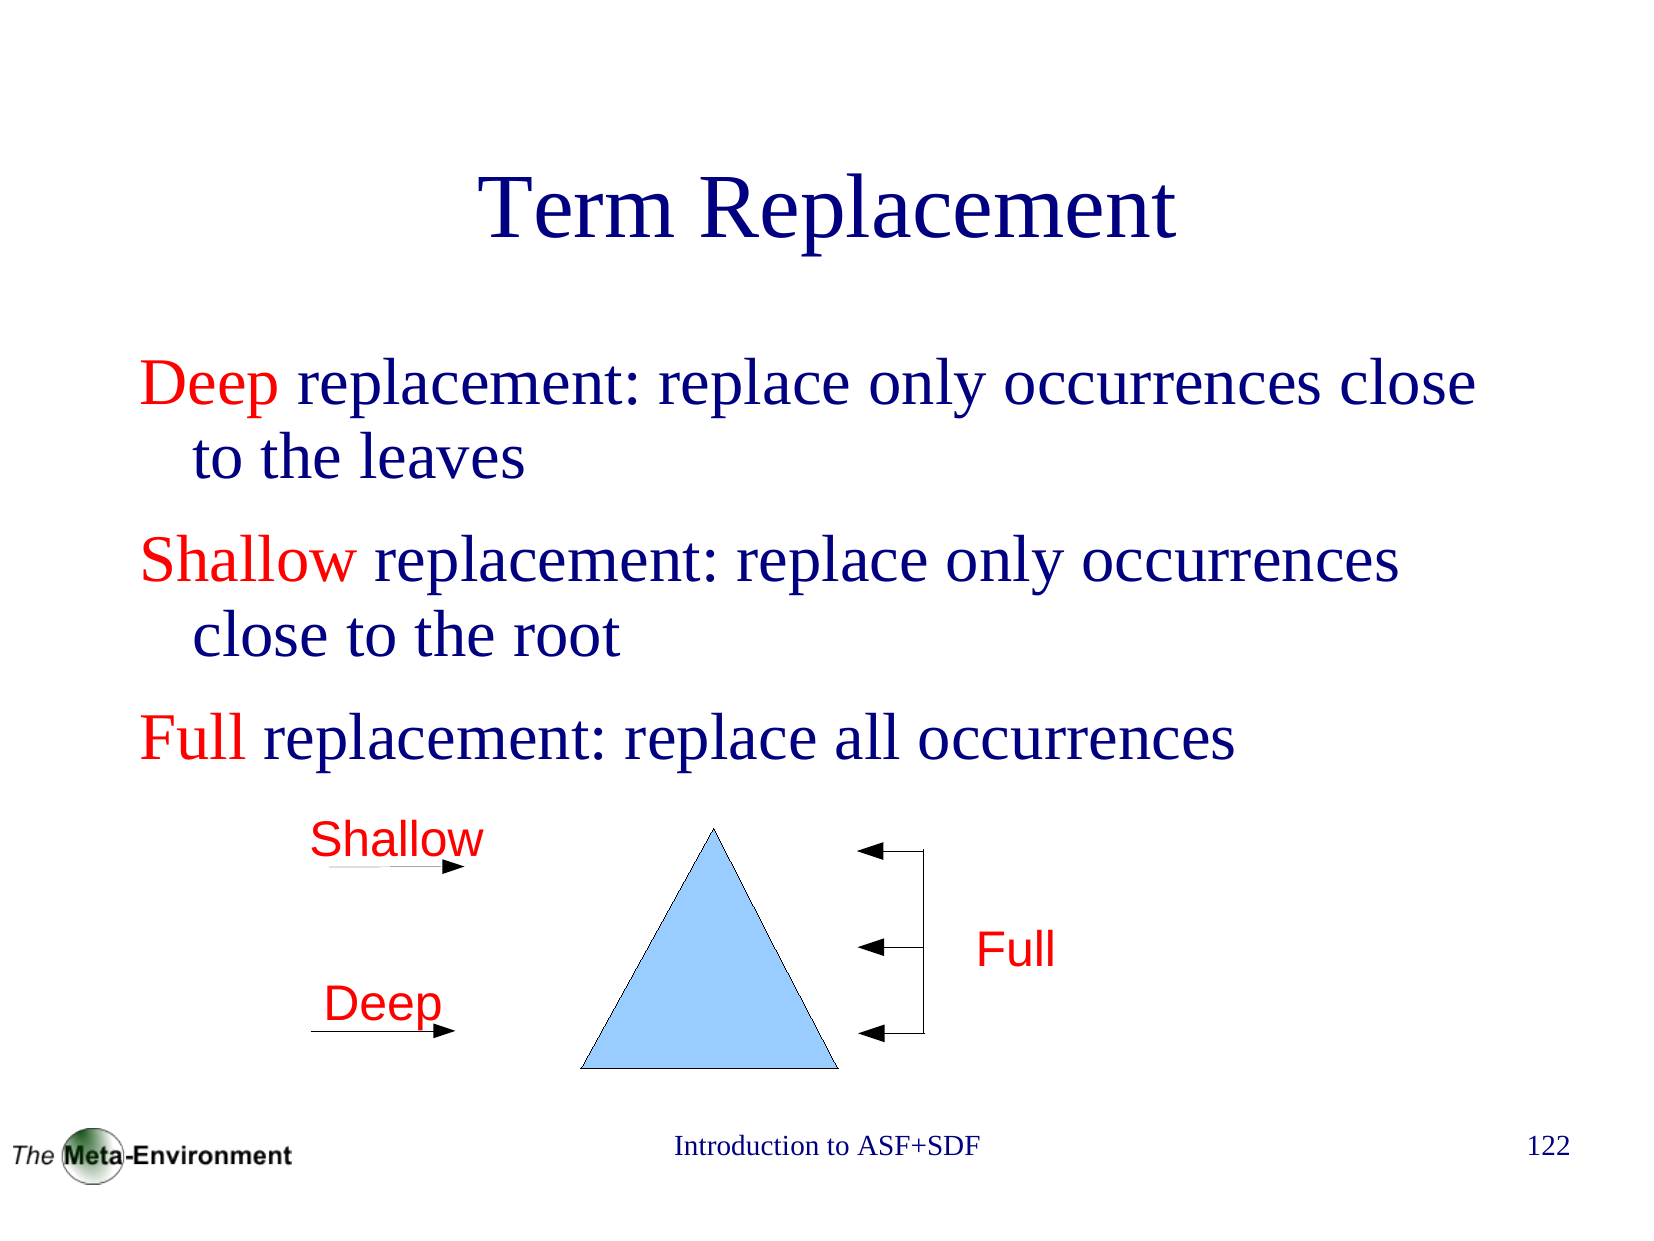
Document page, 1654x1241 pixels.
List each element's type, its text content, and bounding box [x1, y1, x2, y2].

picture [13, 1128, 292, 1185]
text_box Full [960, 914, 1104, 986]
list Deep replacement: replace only occurrences close to the leaves Shallow replacement: replace only occurrences close to the root Full replacement: replace all occurrences [121, 344, 1534, 1127]
text_box [580, 828, 839, 1069]
title Term Replacement [121, 102, 1534, 311]
